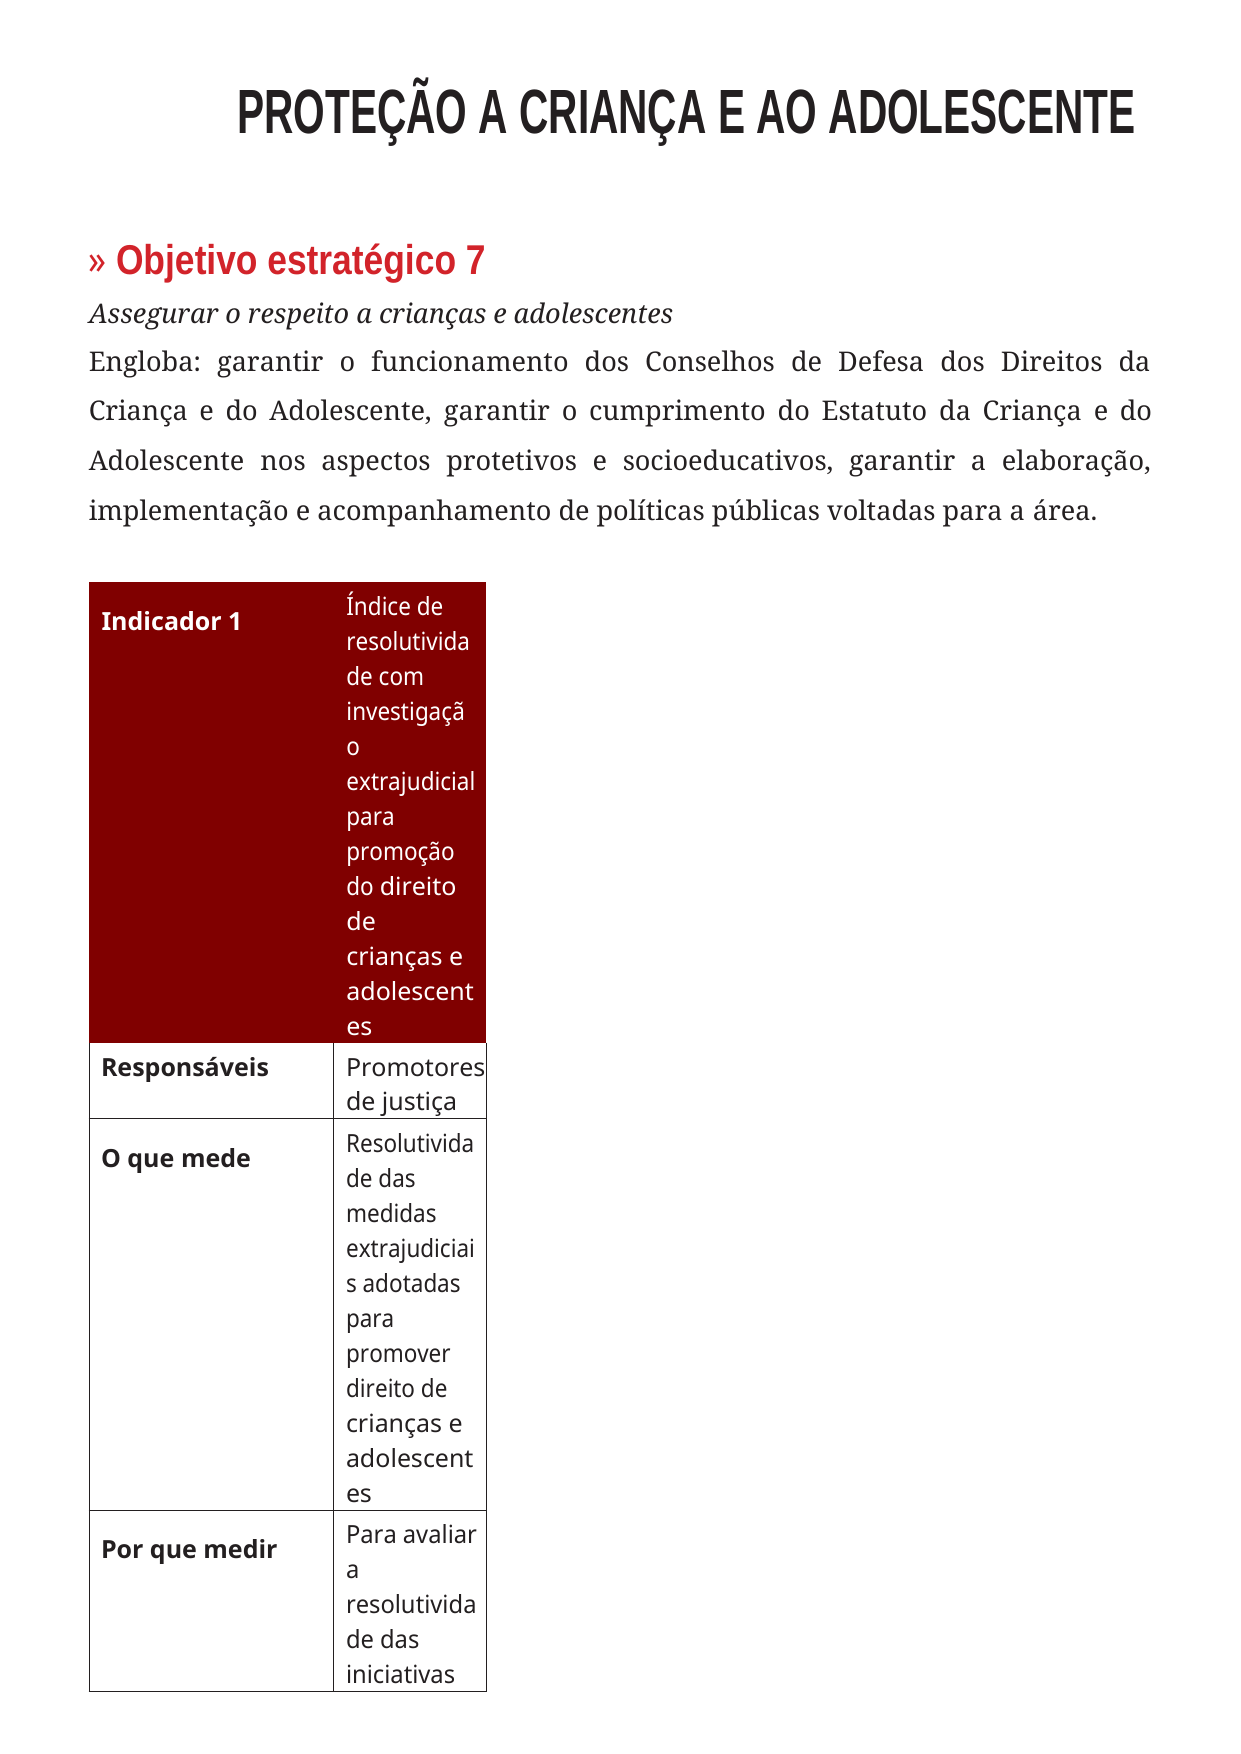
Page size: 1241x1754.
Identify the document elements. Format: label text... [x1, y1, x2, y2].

table_cell Para avaliar a resolutividade das iniciativas [334, 1511, 486, 1691]
table_header Índice de resolutividade com investigação extrajudicial para promoção do direito de crianças e adolescentes [334, 582, 486, 1043]
subtitle » Objetivo estratégico 7 [88, 230, 1240, 287]
table_cell Responsáveis [90, 1043, 333, 1118]
table_cell Promotores de justiça [334, 1043, 486, 1118]
subtitle PROTEÇÃO A CRIANÇA E AO ADOLESCENTE [237, 75, 1240, 147]
table_cell O que mede [90, 1119, 333, 1509]
text Engloba: garantir o funcionamento dos Conselhos de Defesa dos Direitos da Criança e do Adolescente, garantir o cumprimento do Estatuto da Criança e do Adolescente nos aspectos protetivos e socioeducativos, garantir a elaboração, implementação e acompanhamento de políticas públicas voltadas para a área. [88, 342, 1152, 528]
table_cell Por que medir [90, 1511, 333, 1691]
table_header Indicador 1 [89, 582, 334, 1043]
text Assegurar o respeito a crianças e adolescentes [88, 294, 1240, 331]
table_cell Resolutividade das medidas extrajudiciais adotadas para promover direito de crianças e adolescentes [334, 1119, 486, 1509]
